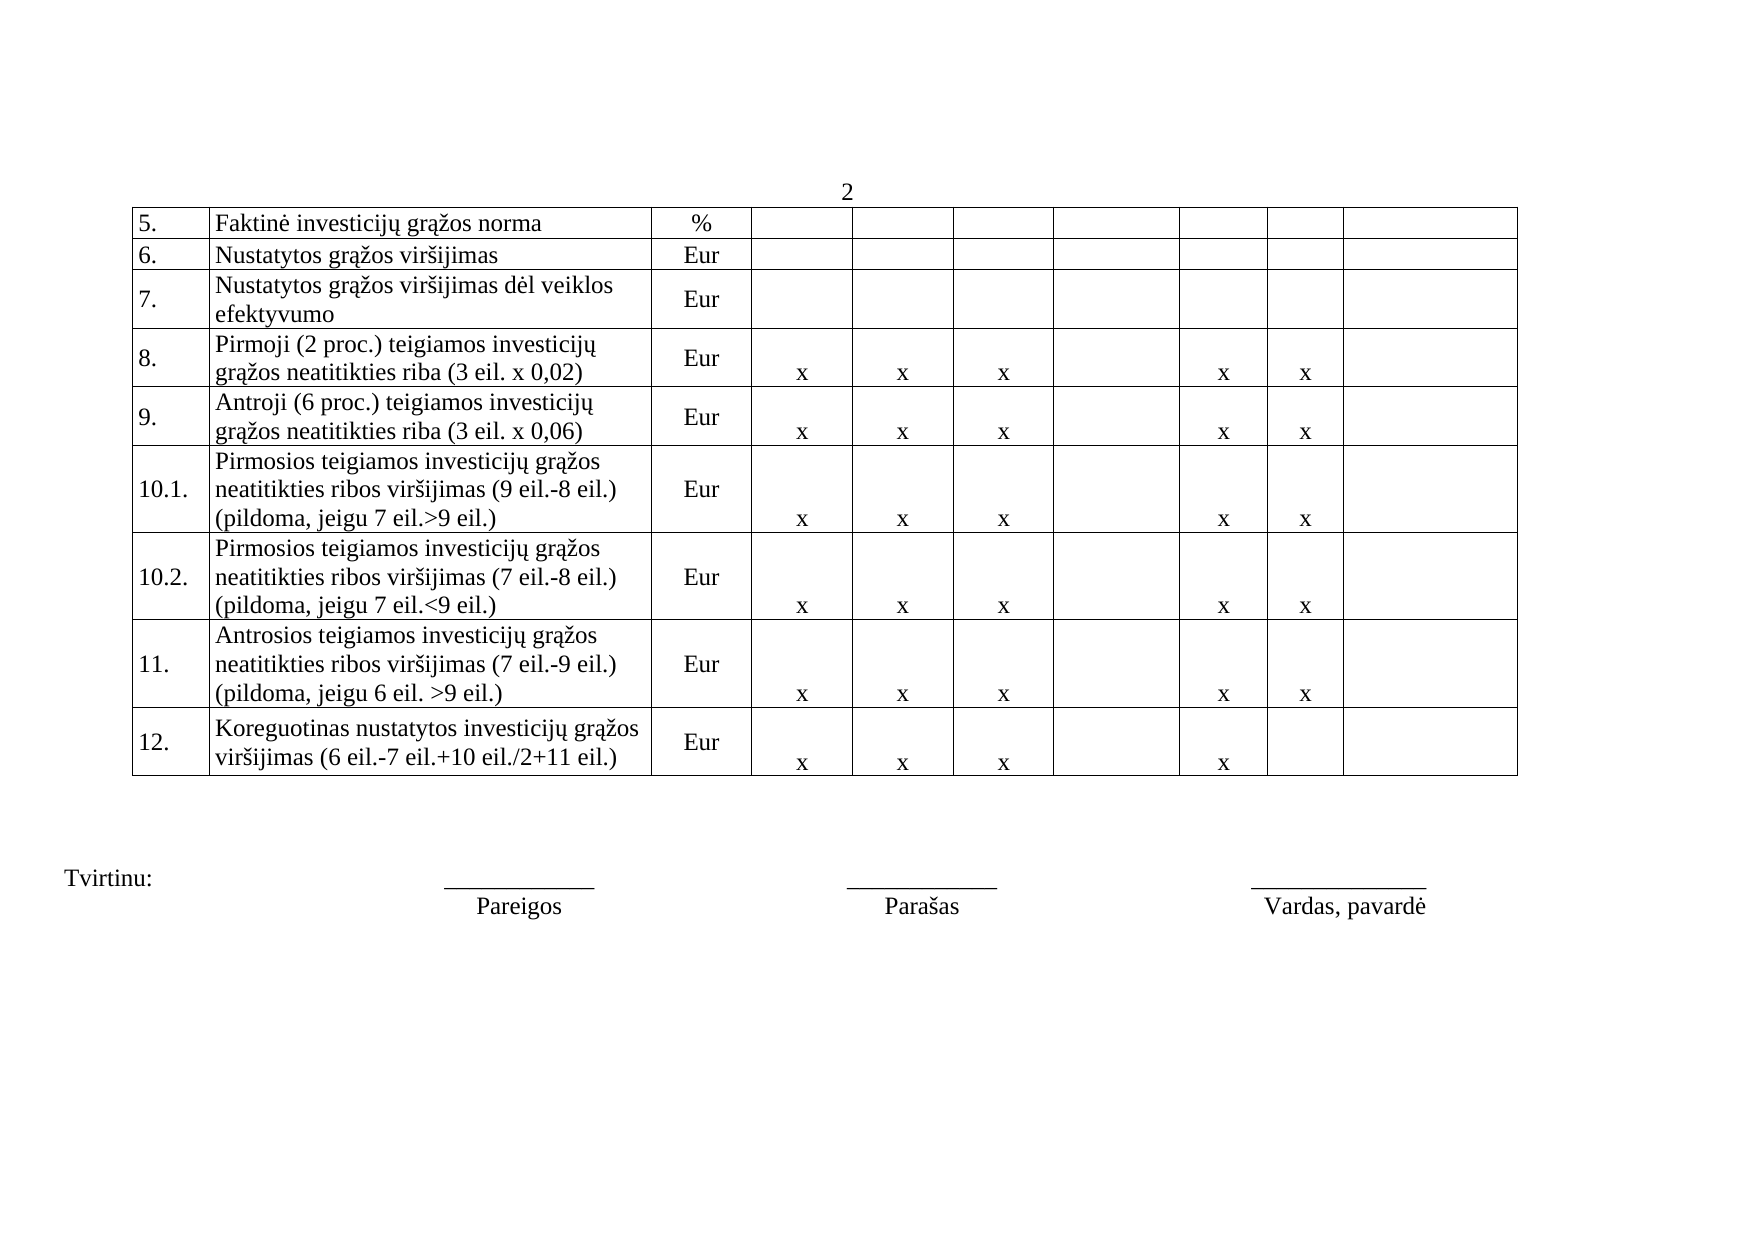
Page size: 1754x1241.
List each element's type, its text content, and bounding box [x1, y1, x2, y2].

table_cell [1268, 208, 1343, 238]
table_cell x [853, 387, 953, 445]
table_cell x [954, 329, 1053, 386]
table_cell x [1180, 708, 1267, 775]
table_cell [1054, 239, 1179, 269]
table_cell [59, 532, 132, 619]
table_cell [954, 239, 1053, 269]
table_cell [1268, 708, 1343, 775]
table_cell [59, 207, 132, 238]
table_cell x [1268, 620, 1343, 707]
table_cell 11. [133, 620, 209, 707]
table_cell [752, 270, 852, 328]
table_cell [1092, 920, 1510, 949]
table_cell [1054, 329, 1179, 386]
table_cell x [1180, 446, 1267, 532]
table_cell [954, 208, 1053, 238]
table_cell [1180, 208, 1267, 238]
table_cell x [954, 533, 1053, 619]
table_cell 8. [133, 329, 209, 386]
table_cell [1344, 208, 1517, 238]
table_cell ______________ Vardas, pavardė [1092, 776, 1431, 920]
table_cell [1344, 446, 1517, 532]
table_cell 7. [133, 270, 209, 328]
table_cell x [1180, 533, 1267, 619]
table_cell x [853, 708, 953, 775]
table_cell [1054, 446, 1179, 532]
table_cell Eur [652, 239, 751, 269]
table_cell [133, 920, 210, 949]
table_cell x [853, 329, 953, 386]
table_cell Pirmosios teigiamos investicijų grąžos neatitikties ribos viršijimas (9 eil.-8 eil.) (pildoma, jeigu 7 eil.>9 eil.) [210, 446, 651, 532]
table_cell x [1268, 387, 1343, 445]
table_cell x [752, 620, 852, 707]
table_cell [1510, 920, 1517, 949]
table_cell [59, 619, 132, 707]
table_cell Antrosios teigiamos investicijų grąžos neatitikties ribos viršijimas (7 eil.-9 eil.) (pildoma, jeigu 6 eil. >9 eil.) [210, 620, 651, 707]
table_cell x [954, 620, 1053, 707]
table_cell Eur [652, 708, 751, 775]
table_cell [1344, 387, 1517, 445]
table_cell x [1180, 620, 1267, 707]
table_cell [954, 270, 1053, 328]
table_cell [853, 208, 953, 238]
table_cell 12. [133, 708, 209, 775]
table_cell [1180, 239, 1267, 269]
table_cell x [853, 620, 953, 707]
table_cell [1344, 708, 1517, 775]
table_cell [1344, 270, 1517, 328]
table_cell Pirmosios teigiamos investicijų grąžos neatitikties ribos viršijimas (7 eil.-8 eil.) (pildoma, jeigu 7 eil.<9 eil.) [210, 533, 651, 619]
table_cell Antroji (6 proc.) teigiamos investicijų grąžos neatitikties riba (3 eil. x 0,06) [210, 387, 651, 445]
table_cell [1344, 620, 1517, 707]
table_cell x [1268, 446, 1343, 532]
table_cell x [954, 708, 1053, 775]
table_cell 10.2. [133, 533, 209, 619]
table_cell [59, 386, 132, 445]
table_cell Tvirtinu: [59, 775, 287, 920]
table_cell Eur [652, 446, 751, 532]
table_cell x [1180, 387, 1267, 445]
table_cell 10.1. [133, 446, 209, 532]
table_cell [1054, 708, 1179, 775]
table_cell [1431, 776, 1510, 920]
table_cell Nustatytos grąžos viršijimas [210, 239, 651, 269]
table_cell [1054, 620, 1179, 707]
table_cell x [954, 387, 1053, 445]
table_cell x [752, 329, 852, 386]
table_cell Eur [652, 620, 751, 707]
table_cell x [853, 533, 953, 619]
table_cell x [954, 446, 1053, 532]
table_cell Eur [652, 329, 751, 386]
table_cell Eur [652, 387, 751, 445]
table_cell [59, 269, 132, 328]
table_cell [1344, 329, 1517, 386]
table_cell x [1180, 329, 1267, 386]
table_cell Eur [652, 533, 751, 619]
table_cell Nustatytos grąžos viršijimas dėl veiklos efektyvumo [210, 270, 651, 328]
table_cell 9. [133, 387, 209, 445]
table_cell [59, 920, 133, 949]
table_cell x [752, 708, 852, 775]
table_cell % [652, 208, 751, 238]
table_cell [210, 920, 236, 949]
table_cell [1344, 533, 1517, 619]
table_cell ____________ Pareigos [287, 776, 752, 920]
table_cell [1268, 270, 1343, 328]
table_cell [236, 920, 512, 949]
table_cell [1180, 270, 1267, 328]
table_cell Pirmoji (2 proc.) teigiamos investicijų grąžos neatitikties riba (3 eil. x 0,02) [210, 329, 651, 386]
table_cell [59, 238, 132, 269]
table_cell [1268, 239, 1343, 269]
table_cell x [752, 387, 852, 445]
table_cell x [853, 446, 953, 532]
table_cell [1054, 270, 1179, 328]
table_cell [59, 707, 132, 775]
table_cell ____________ Parašas [752, 776, 1092, 920]
table_cell 6. [133, 239, 209, 269]
table_cell [853, 270, 953, 328]
table_cell [752, 239, 852, 269]
table_cell Eur [652, 270, 751, 328]
table_cell Faktinė investicijų grąžos norma [210, 208, 651, 238]
table_cell [1054, 533, 1179, 619]
table_cell x [752, 533, 852, 619]
table_cell [1344, 239, 1517, 269]
table_cell Koreguotinas nustatytos investicijų grąžos viršijimas (6 eil.-7 eil.+10 eil./2+11 eil.) [210, 708, 651, 775]
table_cell [853, 239, 953, 269]
table_cell [1054, 387, 1179, 445]
table_cell [752, 208, 852, 238]
table_cell [1510, 776, 1517, 920]
table_cell x [1268, 533, 1343, 619]
table_cell [59, 445, 132, 532]
table_cell x [752, 446, 852, 532]
table_cell [512, 920, 1092, 949]
table_cell x [1268, 329, 1343, 386]
table_cell 5. [133, 208, 209, 238]
table_cell [59, 328, 132, 386]
table_cell [1054, 208, 1179, 238]
